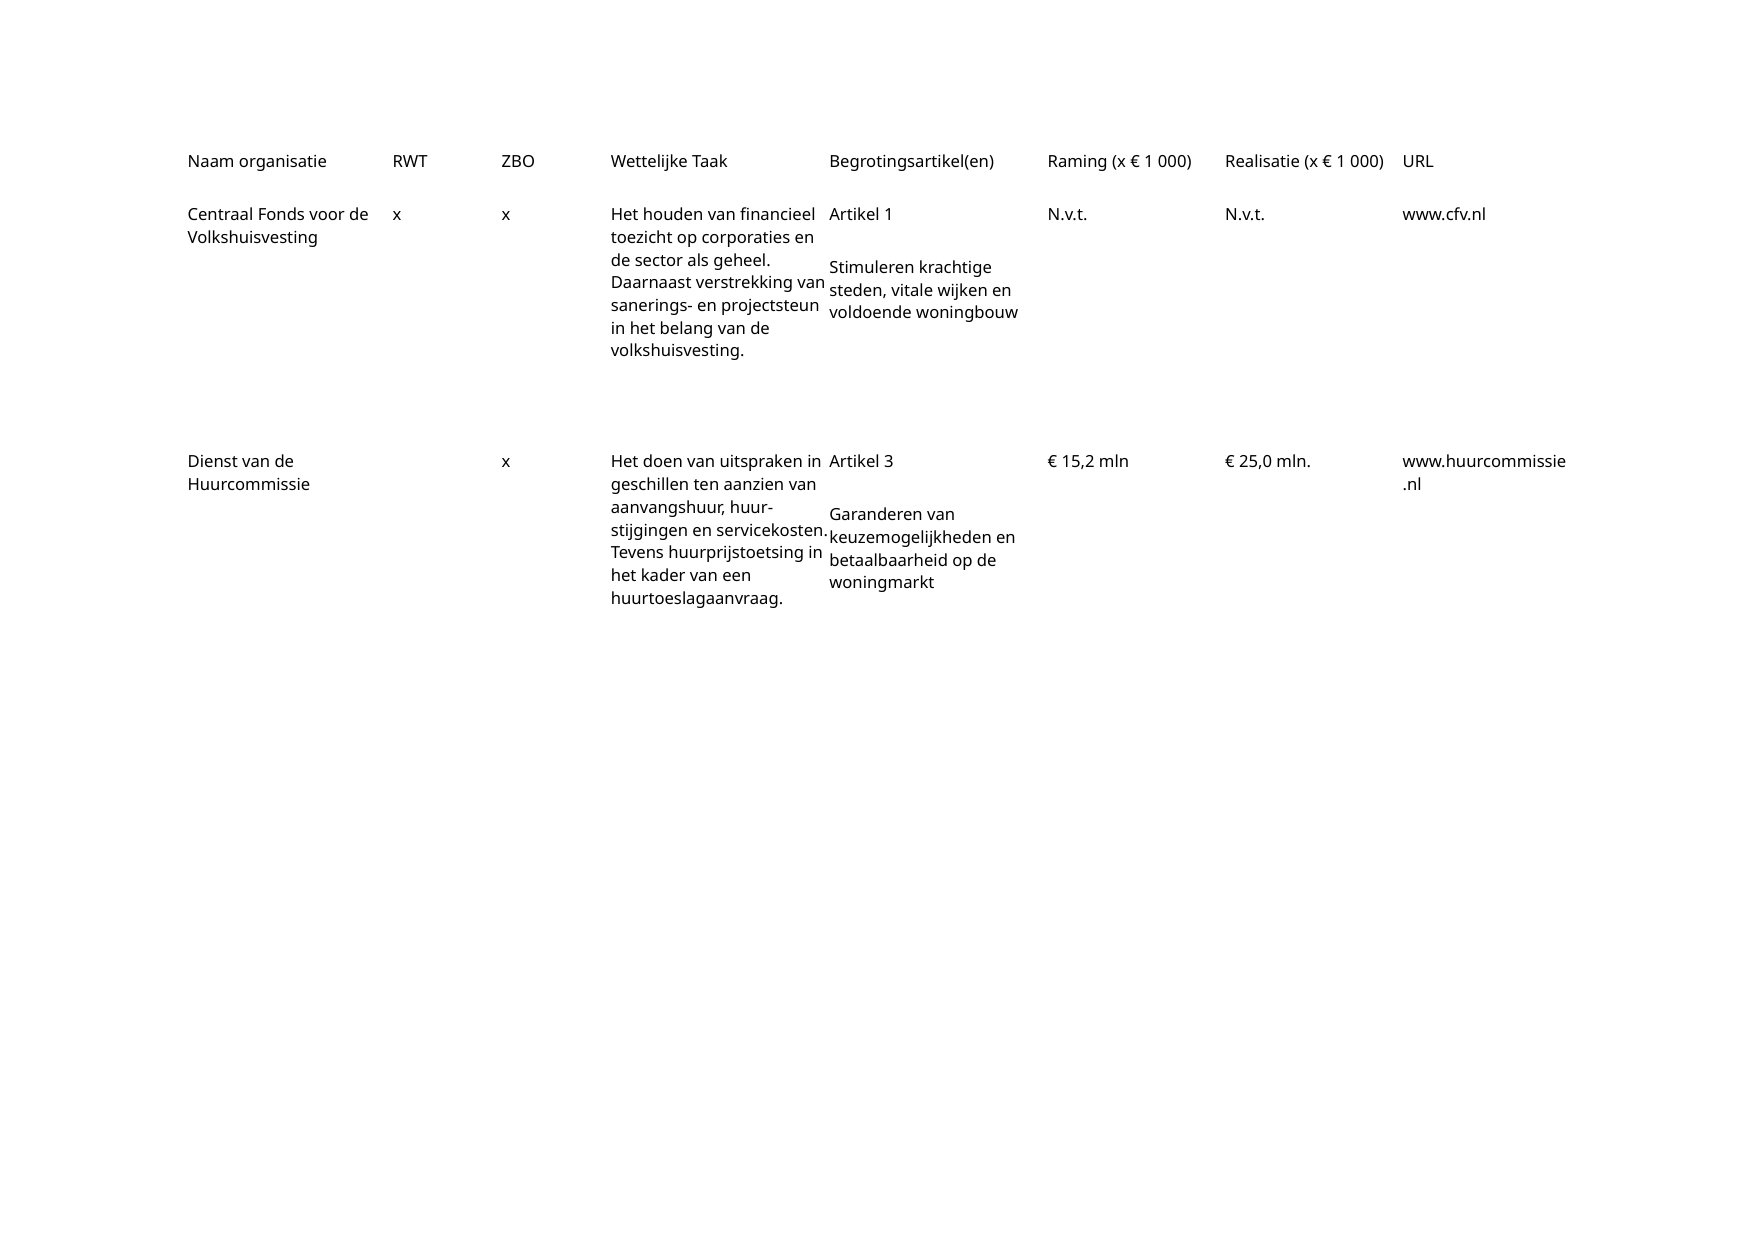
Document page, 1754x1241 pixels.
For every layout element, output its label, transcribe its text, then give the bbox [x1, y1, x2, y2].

table_cell www.cfv.nl [1403, 203, 1566, 392]
table_cell [392, 450, 501, 639]
table_header URL [1403, 150, 1566, 203]
table_header Wettelijke Taak [611, 150, 829, 203]
table_cell x [392, 203, 501, 392]
table_cell [1225, 392, 1402, 450]
table_header Realisatie (x € 1 000) [1225, 150, 1402, 203]
table_cell www.huurcommissie.nl [1403, 450, 1566, 639]
table_cell Centraal Fonds voor de Volkshuisvesting [188, 203, 392, 392]
table_cell Het doen van uitspraken in geschillen ten aanzien van aanvangshuur, huur- stijgingen en servicekosten. Tevens huurprijstoetsing in het kader van een huurtoeslagaanvraag. [611, 450, 829, 639]
table_cell Artikel 3 Garanderen van keuzemogelijkheden en betaalbaarheid op de woningmarkt [829, 450, 1047, 639]
table_header Raming (x € 1 000) [1048, 150, 1225, 203]
table_cell Dienst van de Huurcommissie [188, 450, 392, 639]
table_cell N.v.t. [1225, 203, 1402, 392]
table_header RWT [392, 150, 501, 203]
table_header Naam organisatie [188, 150, 392, 203]
table_cell € 15,2 mln [1048, 450, 1225, 639]
table_cell x [501, 450, 611, 639]
table_cell Artikel 1 Stimuleren krachtige steden, vitale wijken en voldoende woningbouw [829, 203, 1047, 392]
table_cell [1048, 392, 1225, 450]
table_cell [1403, 392, 1566, 450]
table_cell [501, 392, 611, 450]
table_cell x [501, 203, 611, 392]
table_cell [392, 392, 501, 450]
table_cell [829, 392, 1047, 450]
table_cell [611, 392, 829, 450]
table_header Begrotingsartikel(en) [829, 150, 1047, 203]
table_cell Het houden van financieel toezicht op corporaties en de sector als geheel. Daarnaast verstrekking van sanerings- en projectsteun in het belang van de volkshuisvesting. [611, 203, 829, 392]
table_cell € 25,0 mln. [1225, 450, 1402, 639]
table_header ZBO [501, 150, 611, 203]
table_cell [188, 392, 392, 450]
table_cell N.v.t. [1048, 203, 1225, 392]
